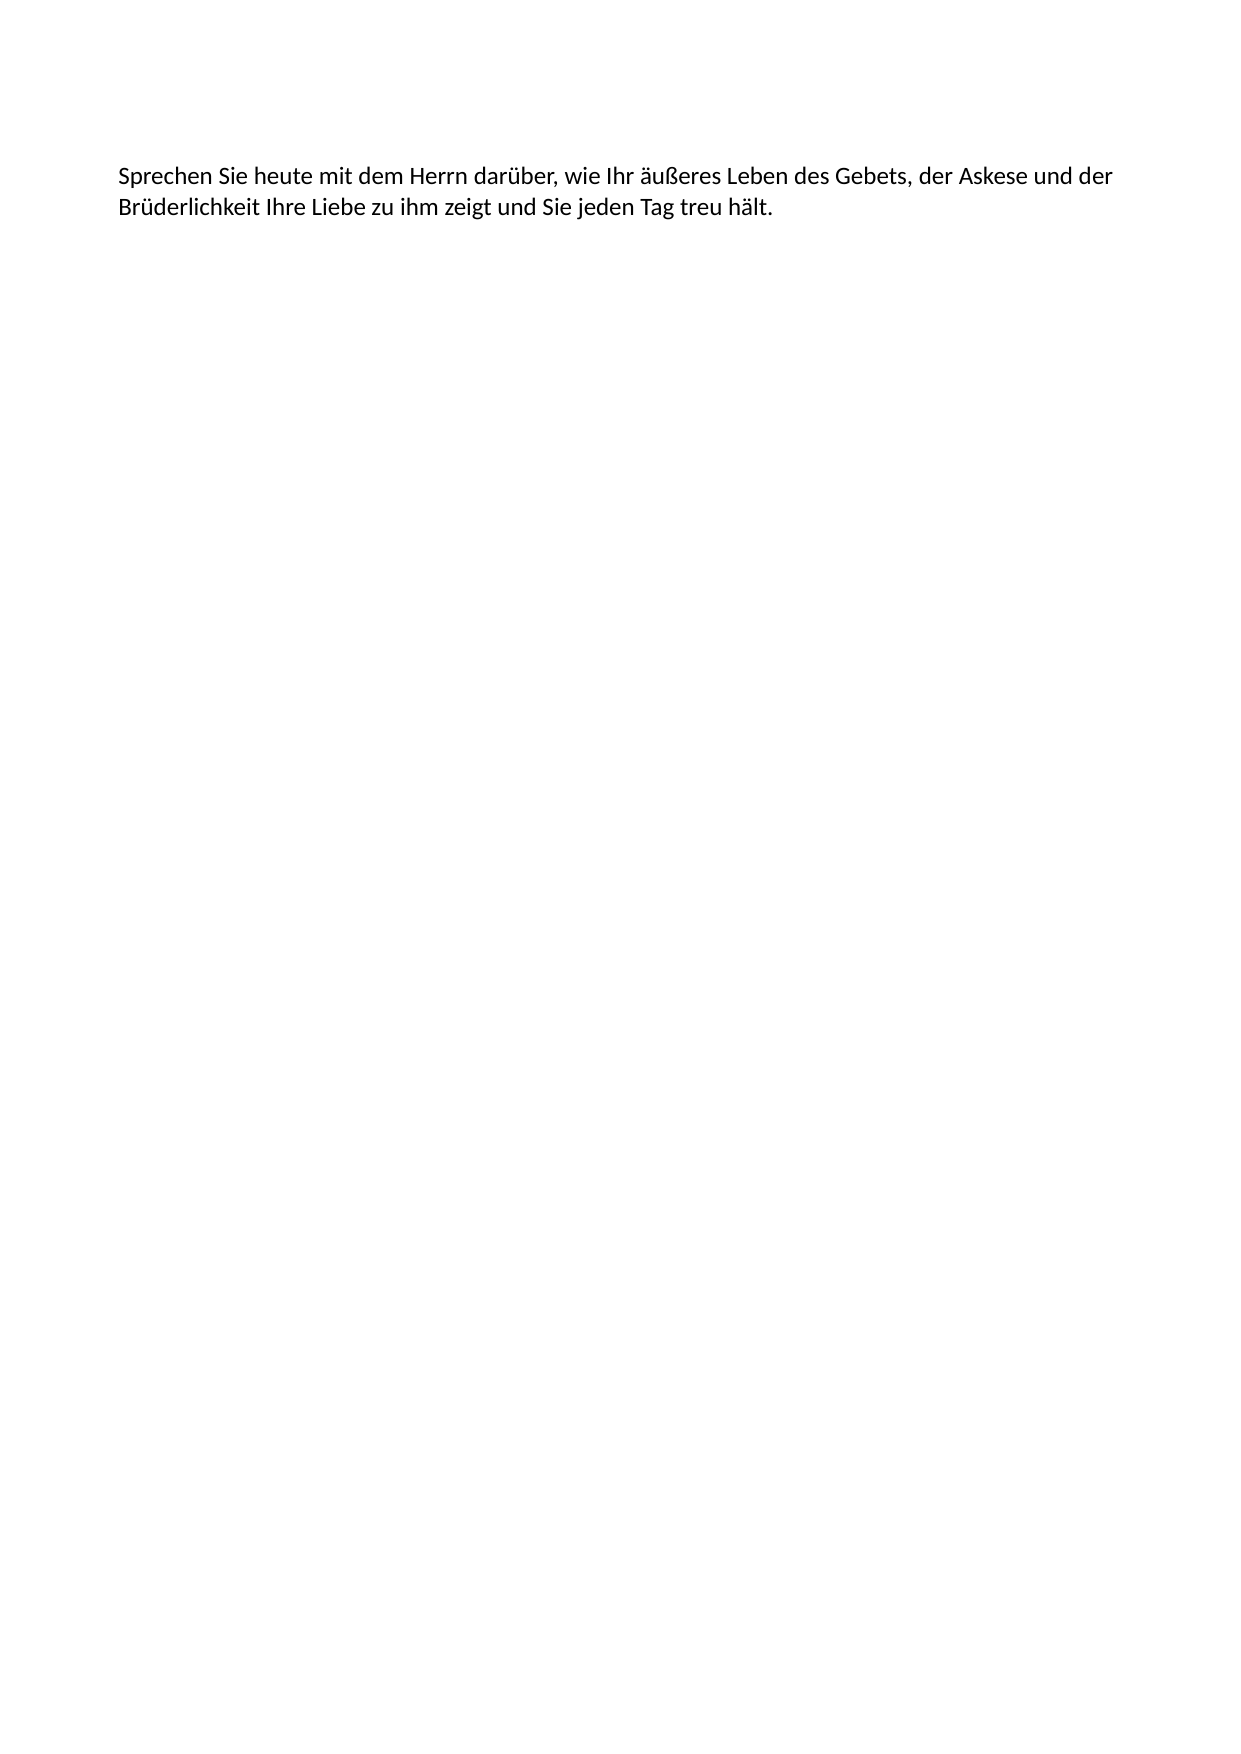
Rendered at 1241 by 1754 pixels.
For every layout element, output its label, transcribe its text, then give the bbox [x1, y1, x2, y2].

text Sprechen Sie heute mit dem Herrn darüber, wie Ihr äußeres Leben des Gebets, der Askese und der Brüderlichkeit Ihre Liebe zu ihm zeigt und Sie jeden Tag treu hält. [118, 160, 1122, 221]
